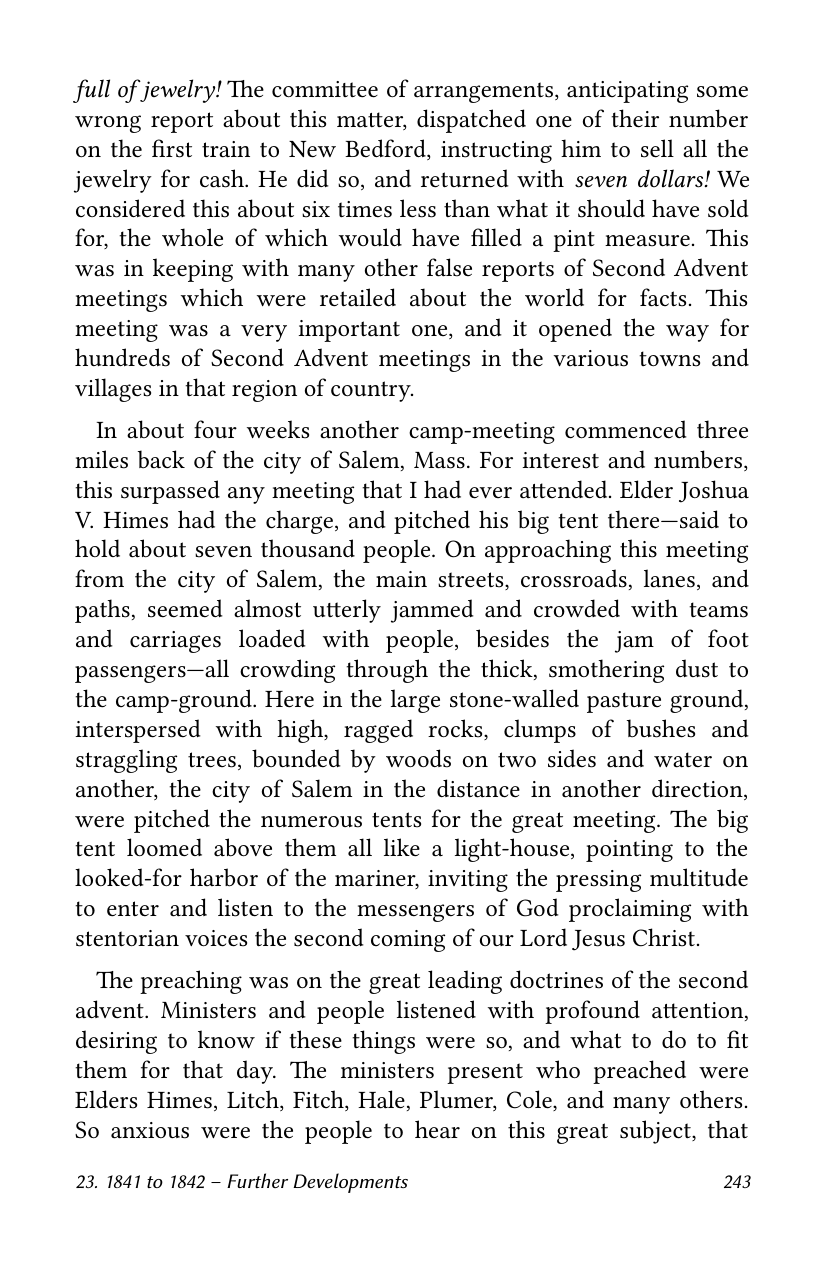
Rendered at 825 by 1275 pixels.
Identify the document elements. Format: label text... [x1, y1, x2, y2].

text The preaching was on the great leading doctrines of the second advent. Ministers and people listened with profound attention, desiring to know if these things were so, and what to do to fit them for that day. The ministers present who preached were Elders Himes, Litch, Fitch, Hale, Plumer, Cole, and many others. So anxious were the people to hear on this great subject, that [75, 966, 750, 1144]
text full of jewelry! The committee of arrangements, anticipating some wrong report about this matter, dispatched one of their number on the first train to New Bedford, instructing him to sell all the jewelry for cash. He did so, and returned with seven dollars! We considered this about six times less than what it should have sold for, the whole of which would have filled a pint measure. This was in keeping with many other false reports of Second Advent meetings which were retailed about the world for facts. This meeting was a very important one, and it opened the way for hundreds of Second Advent meetings in the various towns and villages in that region of country. [75, 75, 750, 402]
text In about four weeks another camp-meeting commenced three miles back of the city of Salem, Mass. For interest and numbers, this surpassed any meeting that I had ever attended. Elder Joshua V. Himes had the charge, and pitched his big tent there—said to hold about seven thousand people. On approaching this meeting from the city of Salem, the main streets, crossroads, lanes, and paths, seemed almost utterly jammed and crowded with teams and carriages loaded with people, besides the jam of foot passengers—all crowding through the thick, smothering dust to the camp-ground. Here in the large stone-walled pasture ground, interspersed with high, ragged rocks, clumps of bushes and straggling trees, bounded by woods on two sides and water on another, the city of Salem in the distance in another direction, were pitched the numerous tents for the great meeting. The big tent loomed above them all like a light-house, pointing to the looked-for harbor of the mariner, inviting the pressing multitude to enter and listen to the messengers of God proclaiming with stentorian voices the second coming of our Lord Jesus Christ. [75, 416, 750, 953]
